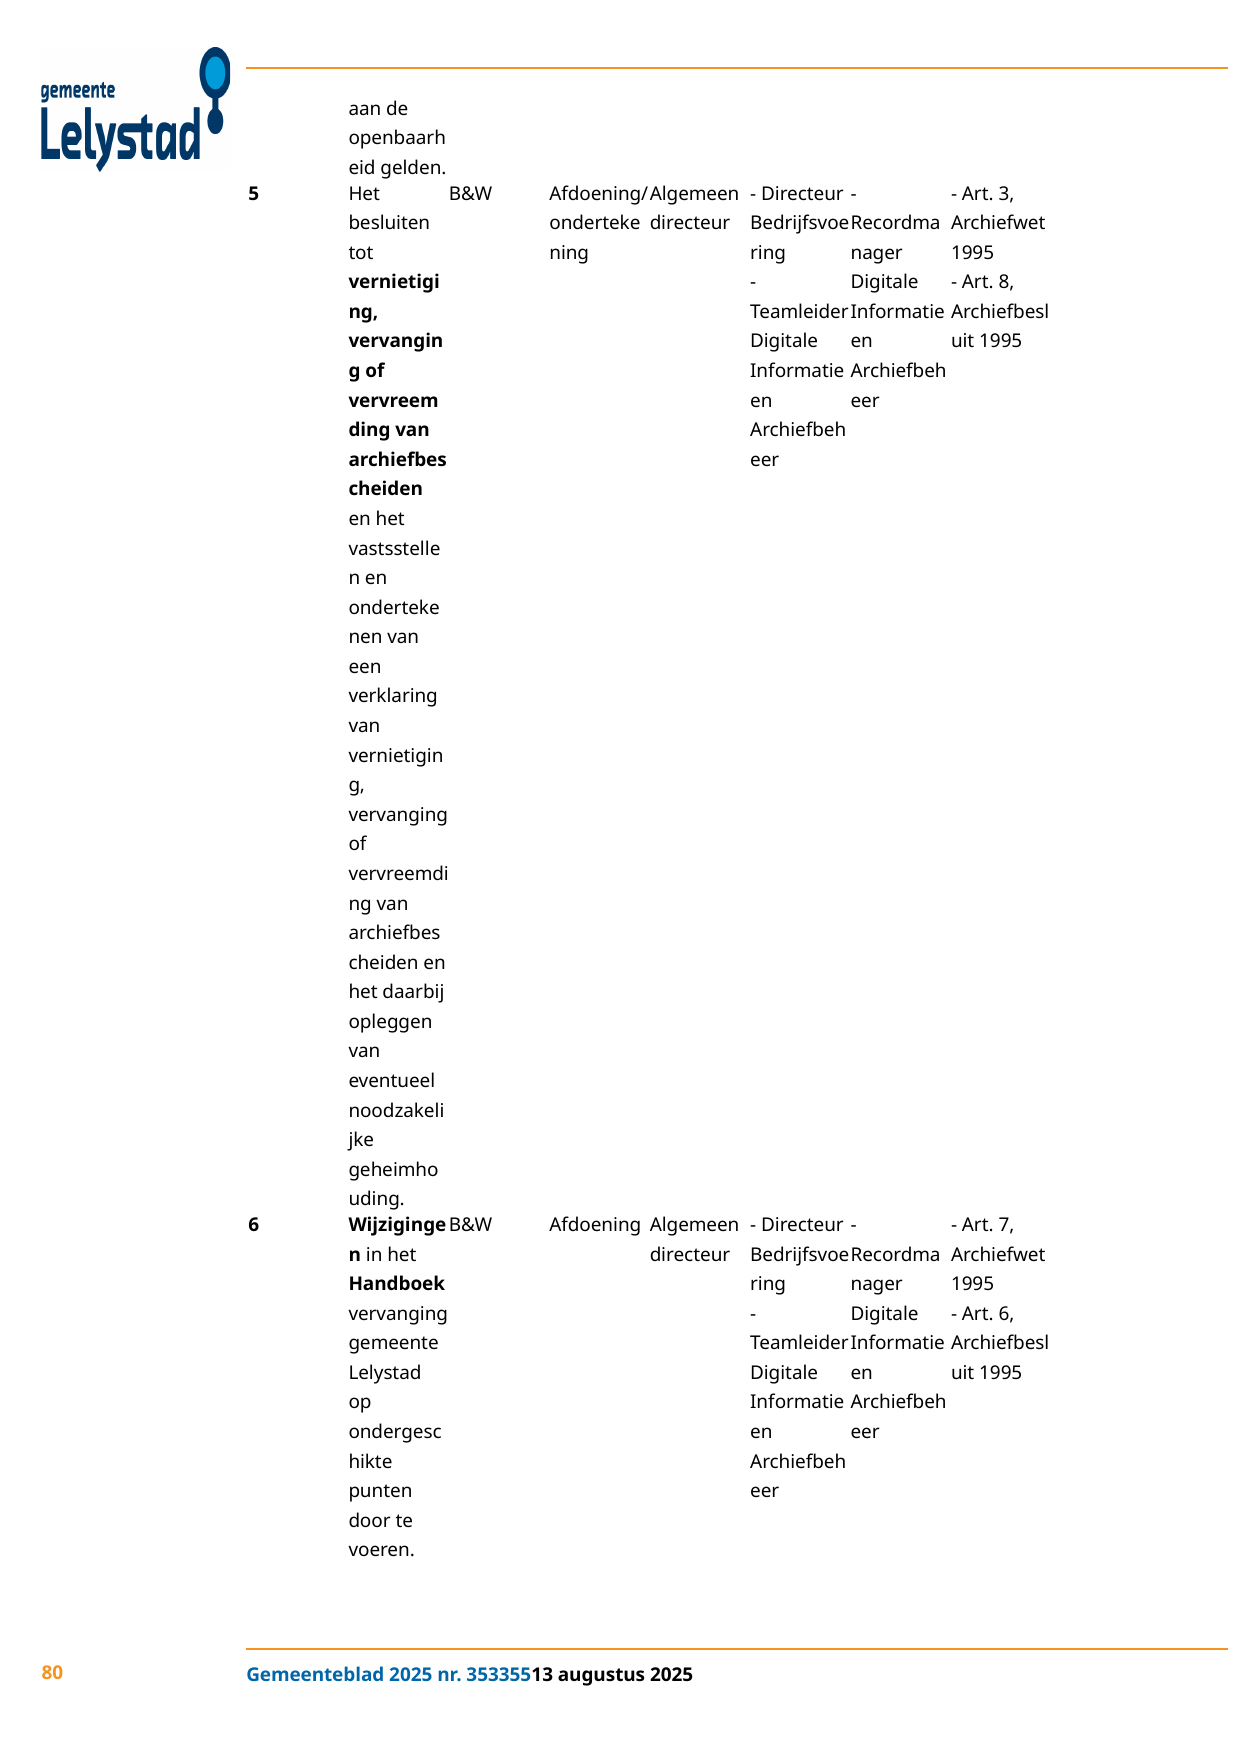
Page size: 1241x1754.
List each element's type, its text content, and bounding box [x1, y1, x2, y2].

table_cell Algemeen directeur [650, 1211, 750, 1562]
table_cell [750, 1563, 850, 1588]
table_cell [1051, 1211, 1152, 1562]
table_cell [951, 95, 1051, 180]
table_cell [348, 1563, 449, 1588]
table_cell [449, 95, 549, 180]
table_cell [750, 95, 850, 180]
table_cell - Art. 7, Archiefwet 1995 - Art. 6, Archiefbesluit 1995 [951, 1211, 1051, 1562]
table_cell - Recordmanager Digitale Informatie en Archiefbeheer [850, 1211, 951, 1562]
table_cell [549, 95, 649, 180]
table_cell [951, 1563, 1051, 1588]
picture [41, 47, 231, 172]
table_cell [850, 95, 951, 180]
table_cell 6 [248, 1211, 348, 1562]
table_cell Het besluiten tot vernietiging, vervanging of vervreemding van archiefbescheiden en het vastsstellen en ondertekenen van een verklaring van vernietiging, vervanging of vervreemding van archiefbescheiden en het daarbij opleggen van eventueel noodzakelijke geheimhouding. [348, 180, 449, 1211]
table_cell Afdoening [549, 1211, 649, 1562]
table_cell - Directeur Bedrijfsvoering - Teamleider Digitale Informatie en Archiefbeheer [750, 180, 850, 1211]
table_cell aan de openbaarheid gelden. [348, 95, 449, 180]
table_cell B&W [449, 1211, 549, 1562]
table_cell [650, 1563, 750, 1588]
table_cell 5 [248, 180, 348, 1211]
table_cell Algemeen directeur [650, 180, 750, 1211]
table_cell [248, 1563, 348, 1588]
table_cell [449, 1563, 549, 1588]
table_cell [1051, 180, 1152, 1211]
table_cell - Recordmanager Digitale Informatie en Archiefbeheer [850, 180, 951, 1211]
table_cell [1051, 95, 1152, 180]
table_cell [850, 1563, 951, 1588]
table_cell [1051, 1563, 1152, 1588]
table_cell - Art. 3, Archiefwet 1995 - Art. 8, Archiefbesluit 1995 [951, 180, 1051, 1211]
table_cell [549, 1563, 649, 1588]
table_cell [650, 95, 750, 180]
table_cell Afdoening/ondertekening [549, 180, 649, 1211]
table_cell - Directeur Bedrijfsvoering - Teamleider Digitale Informatie en Archiefbeheer [750, 1211, 850, 1562]
table_cell B&W [449, 180, 549, 1211]
table_cell [248, 95, 348, 180]
table_cell Wijzigingen in het Handboek vervanging gemeente Lelystad op ondergeschikte punten door te voeren. [348, 1211, 449, 1562]
